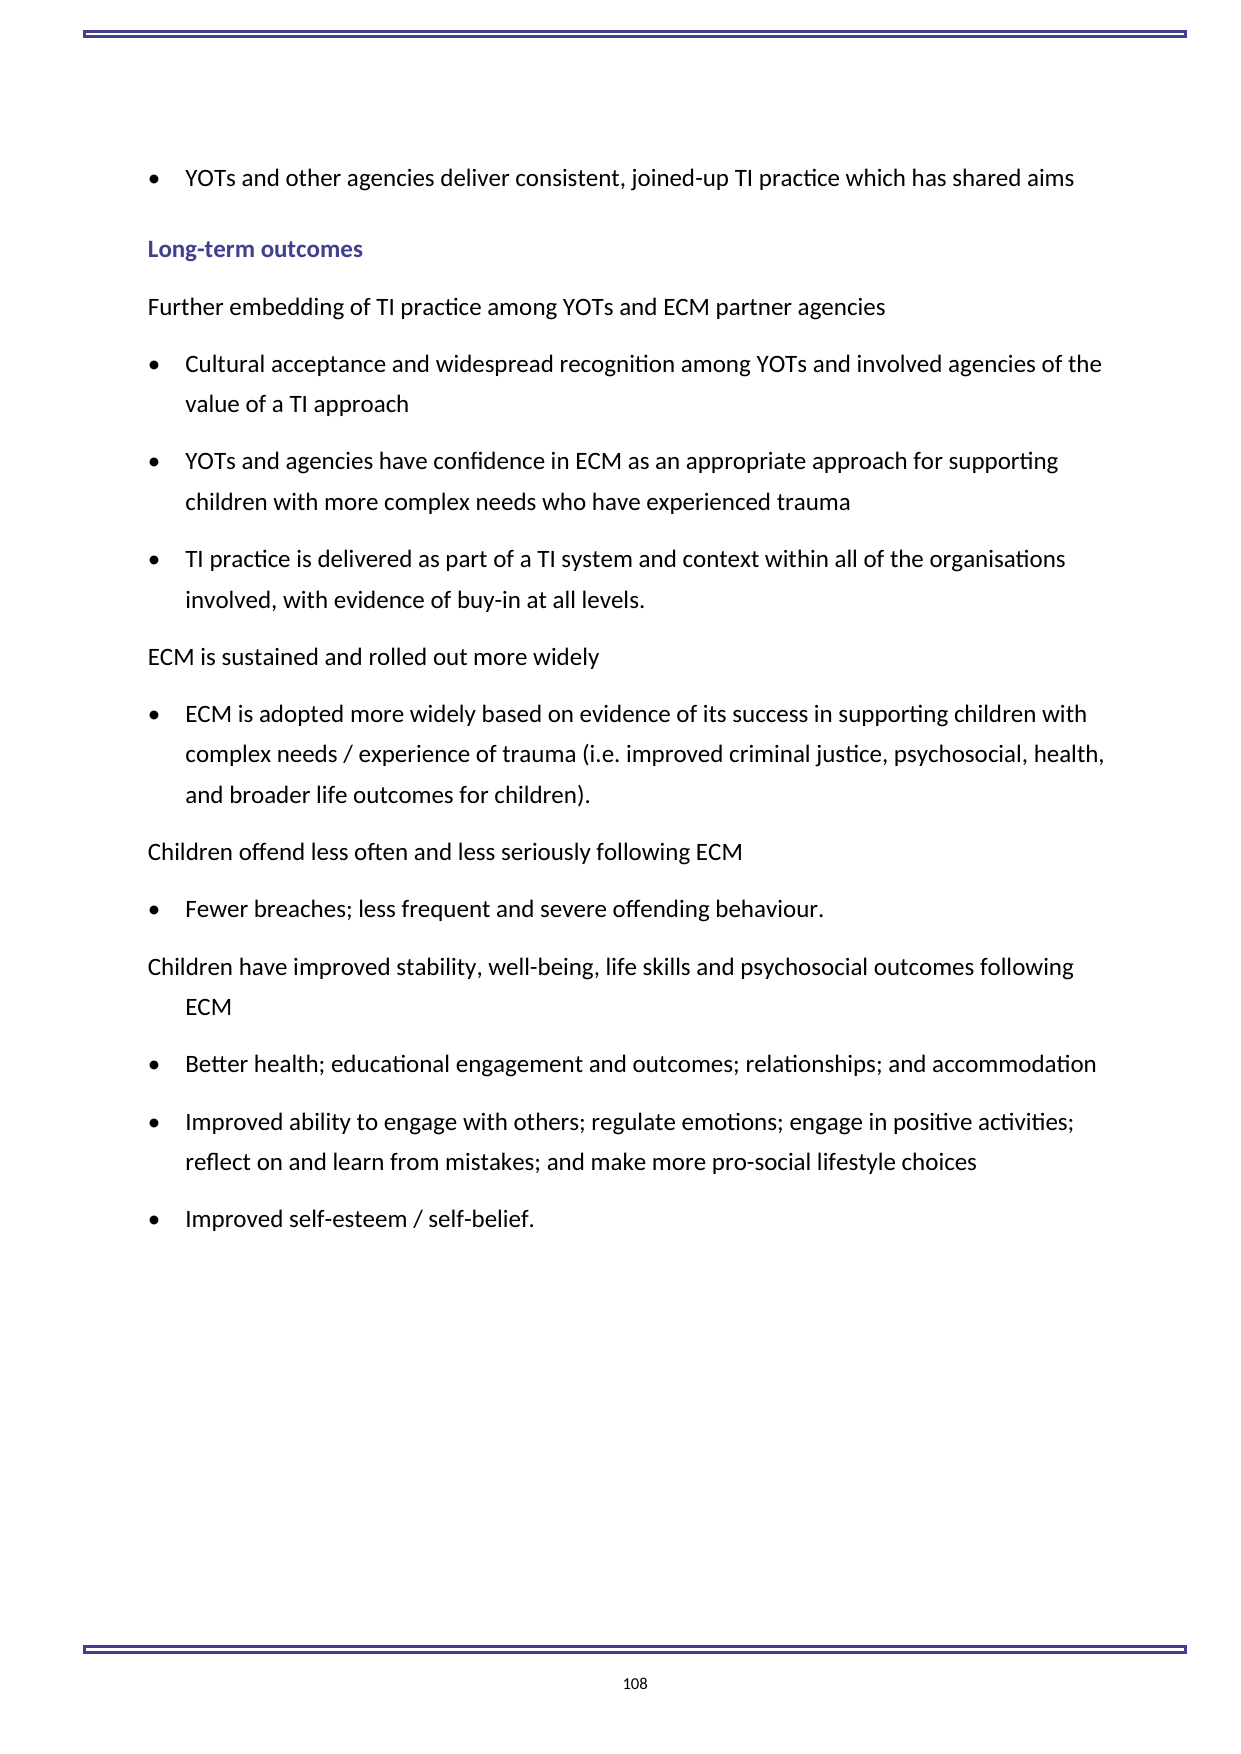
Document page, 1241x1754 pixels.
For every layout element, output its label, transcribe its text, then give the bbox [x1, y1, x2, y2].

text Children offend less often and less seriously following ECM [148, 836, 1122, 877]
text • Cultural acceptance and widespread recognition among YOTs and involved agencies of the value of a TI approach [148, 348, 1122, 429]
text • YOTs and agencies have confidence in ECM as an appropriate approach for supporting children with more complex needs who have experienced trauma [148, 446, 1122, 527]
text Further embedding of TI practice among YOTs and ECM partner agencies [148, 291, 1122, 331]
text Children have improved stability, well-being, life skills and psychosocial outcomes following ECM [148, 951, 1122, 1032]
text • TI practice is delivered as part of a TI system and context within all of the organisations involved, with evidence of buy-in at all levels. [148, 543, 1122, 624]
text • YOTs and other agencies deliver consistent, joined-up TI practice which has shared aims [148, 162, 1122, 203]
text • Improved ability to engage with others; regulate emotions; engage in positive activities; reflect on and learn from mistakes; and make more pro-social lifestyle choices [148, 1106, 1122, 1187]
text Long-term outcomes [148, 233, 1122, 274]
text ECM is sustained and rolled out more widely [148, 641, 1122, 681]
text • Improved self-esteem / self-belief. [148, 1203, 1122, 1244]
text • ECM is adopted more widely based on evidence of its success in supporting children with complex needs / experience of trauma (i.e. improved criminal justice, psychosocial, health, and broader life outcomes for children). [148, 698, 1122, 820]
text • Fewer breaches; less frequent and severe offending behaviour. [148, 893, 1122, 934]
text • Better health; educational engagement and outcomes; relationships; and accommodation [148, 1048, 1122, 1089]
